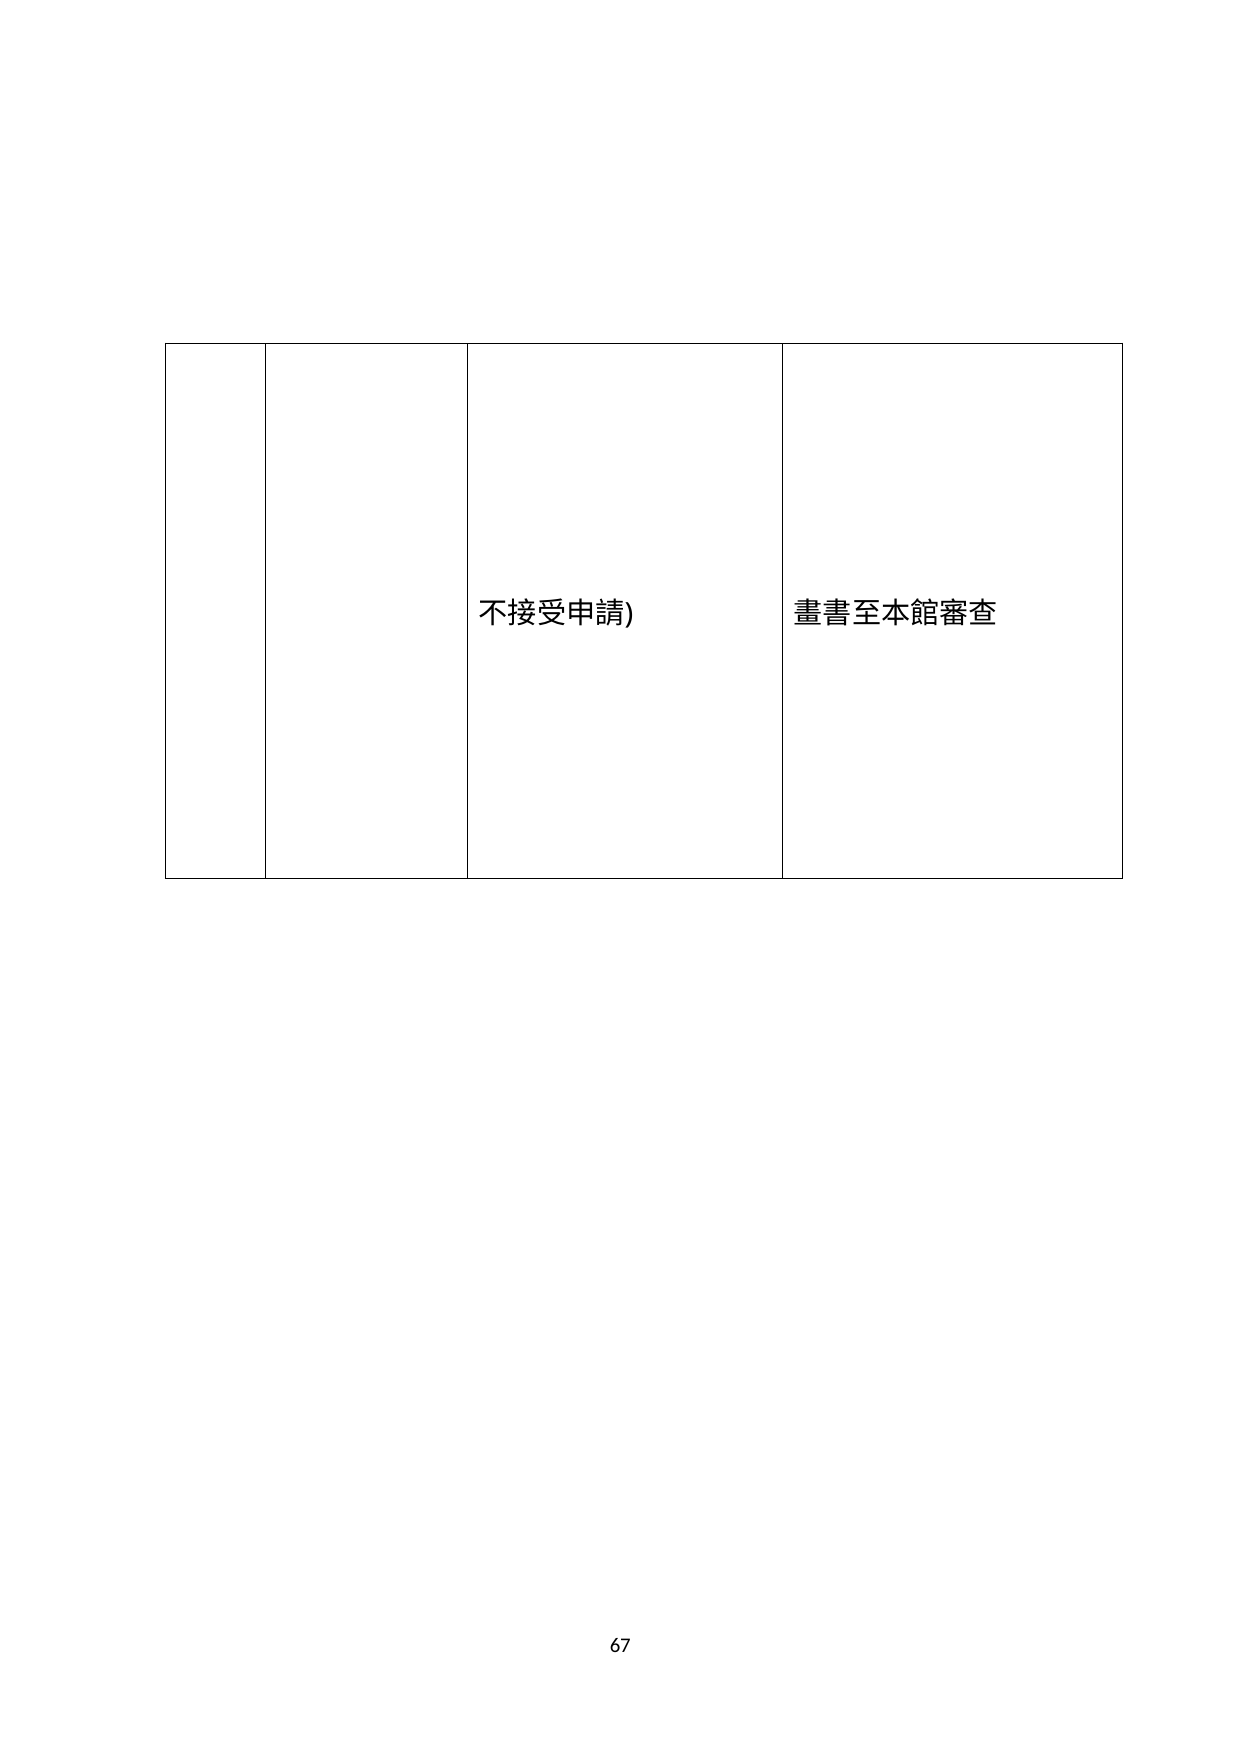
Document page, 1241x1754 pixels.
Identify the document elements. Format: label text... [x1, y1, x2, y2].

table_cell 畫書至本館審查 [783, 344, 1122, 878]
table_cell [266, 344, 467, 878]
table_cell [166, 344, 265, 878]
table_cell 不接受申請) [468, 344, 782, 878]
